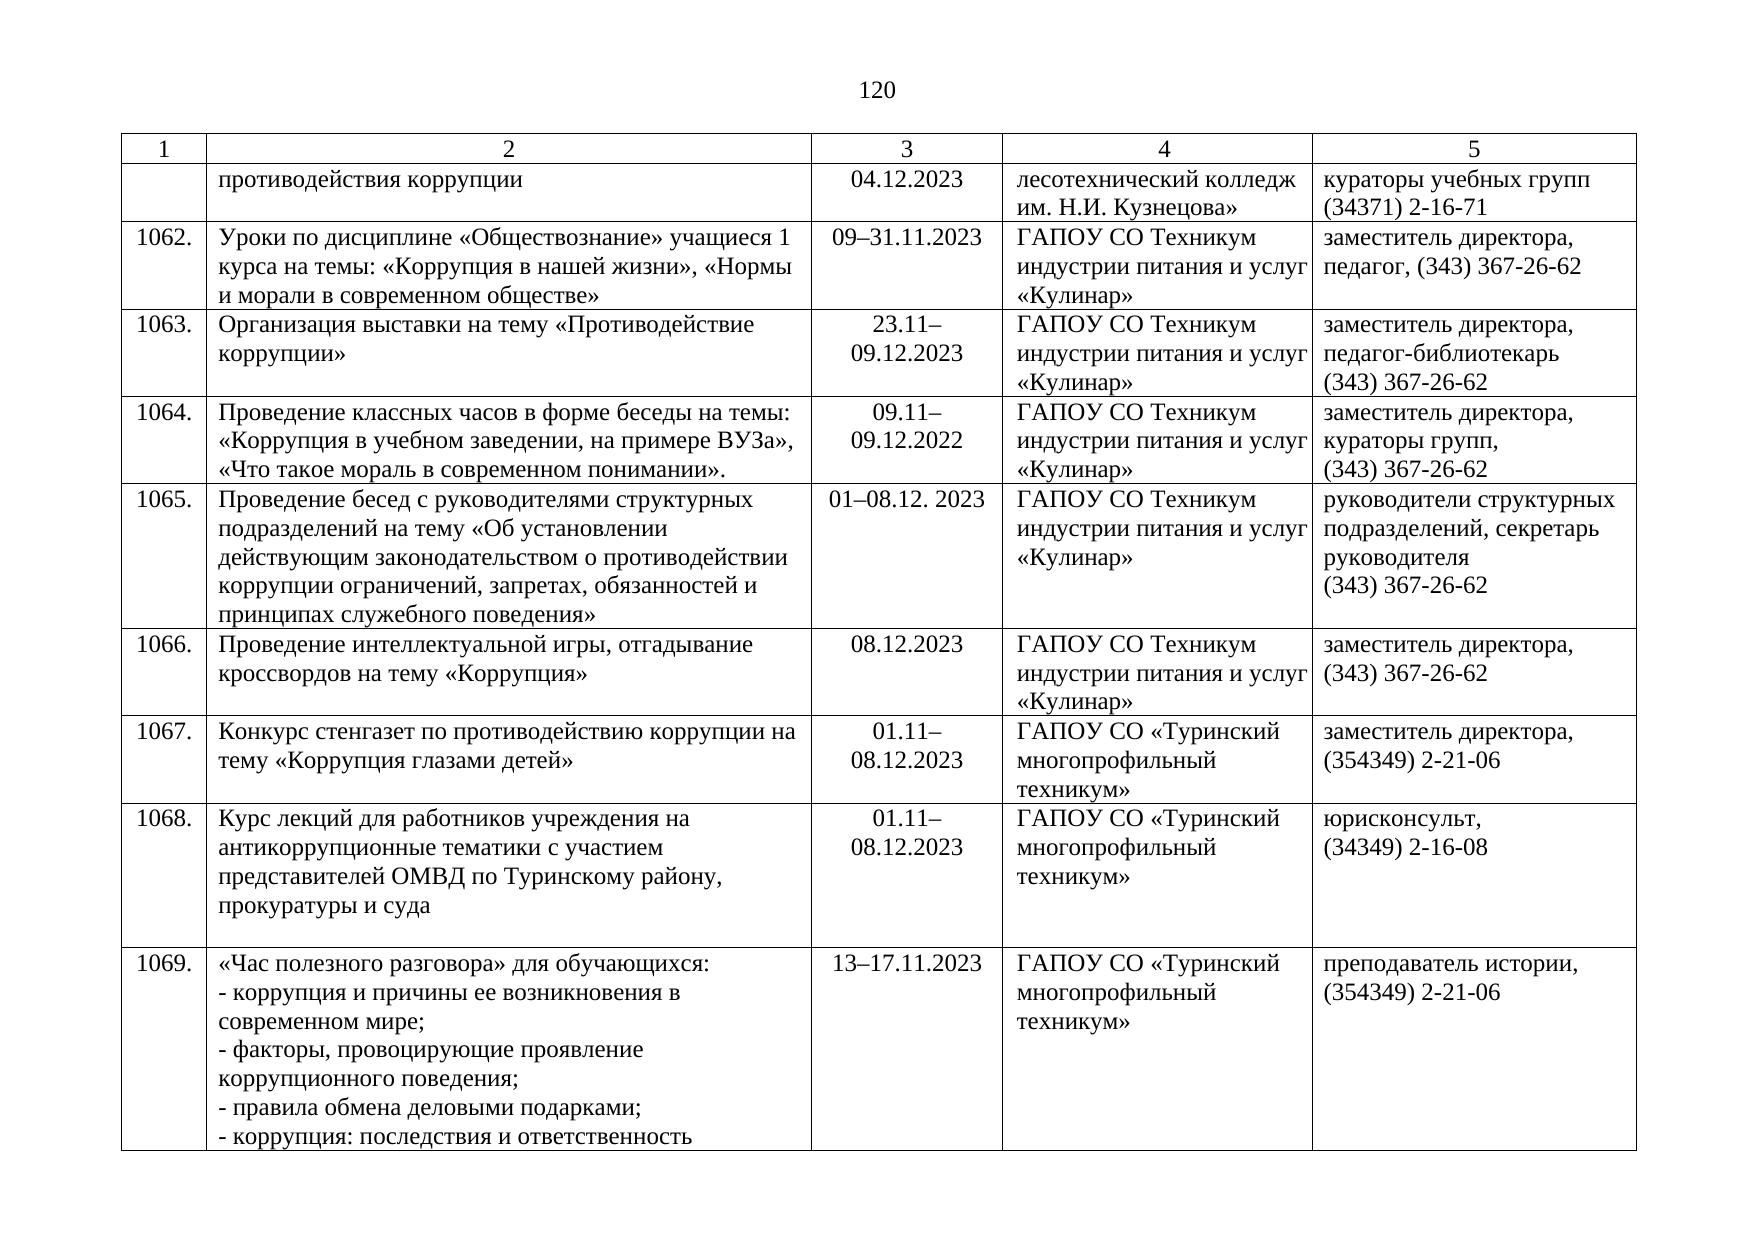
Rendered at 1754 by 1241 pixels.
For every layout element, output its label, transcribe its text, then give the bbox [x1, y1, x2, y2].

table_cell 09.11–09.12.2022 [812, 397, 1002, 483]
table_cell [117, 309, 121, 396]
table_header [117, 133, 121, 163]
table_header 5 [1313, 134, 1636, 163]
table_cell заместитель директора, (354349) 2-21-06 [1313, 716, 1636, 802]
table_cell 09–31.11.2023 [812, 222, 1002, 308]
table_cell ГАПОУ СО Техникум индустрии питания и услуг «Кулинар» [1003, 397, 1312, 483]
table_cell [117, 163, 121, 221]
table_cell [122, 629, 206, 715]
table_cell [117, 803, 121, 947]
table_cell юрисконсульт, (34349) 2-16-08 [1313, 804, 1636, 947]
table_cell [122, 397, 206, 483]
table_cell преподаватель истории, (354349) 2-21-06 [1313, 948, 1636, 1149]
table_cell противодействия коррупции [207, 164, 811, 221]
table_cell [122, 716, 206, 802]
table_cell заместитель директора, кураторы групп, (343) 367-26-62 [1313, 397, 1636, 483]
table_cell ГАПОУ СО «Туринский многопрофильный техникум» [1003, 948, 1312, 1149]
table_header 1 [122, 134, 206, 163]
table_header 4 [1003, 134, 1312, 163]
table_cell ГАПОУ СО Техникум индустрии питания и услуг «Кулинар» [1003, 629, 1312, 715]
table_cell заместитель директора, педагог, (343) 367-26-62 [1313, 222, 1636, 308]
table_cell [117, 396, 121, 483]
table_cell 01.11–08.12.2023 [812, 716, 1002, 802]
table_cell [122, 222, 206, 308]
table_cell [117, 715, 121, 802]
table_cell «Час полезного разговора» для обучающихся: - коррупция и причины ее возникновения в современном мире; - факторы, провоцирующие проявление коррупционного поведения; - правила обмена деловыми подарками; - коррупция: последствия и ответственность [207, 948, 811, 1149]
table_cell ГАПОУ СО «Туринский многопрофильный техникум» [1003, 716, 1312, 802]
table_cell кураторы учебных групп (34371) 2-16-71 [1313, 164, 1636, 221]
table_cell 23.11–09.12.2023 [812, 310, 1002, 396]
table_cell [117, 947, 121, 1149]
table_cell [117, 221, 121, 308]
table_cell 08.12.2023 [812, 629, 1002, 715]
table_cell заместитель директора, (343) 367-26-62 [1313, 629, 1636, 715]
table_cell [117, 628, 121, 715]
table_header 3 [812, 134, 1002, 163]
table_cell ГАПОУ СО Техникум индустрии питания и услуг «Кулинар» [1003, 484, 1312, 628]
table_cell [122, 948, 206, 1149]
table_cell [122, 164, 206, 221]
table_cell Проведение бесед с руководителями структурных подразделений на тему «Об установлении действующим законодательством о противодействии коррупции ограничений, запретах, обязанностей и принципах служебного поведения» [207, 484, 811, 628]
table_cell 13–17.11.2023 [812, 948, 1002, 1149]
table_cell Конкурс стенгазет по противодействию коррупции на тему «Коррупция глазами детей» [207, 716, 811, 802]
table_cell Курс лекций для работников учреждения на антикоррупционные тематики с участием представителей ОМВД по Туринскому району, прокуратуры и суда [207, 804, 811, 947]
table_cell Уроки по дисциплине «Обществознание» учащиеся 1 курса на темы: «Коррупция в нашей жизни», «Нормы и морали в современном обществе» [207, 222, 811, 308]
table_cell ГАПОУ СО «Туринский многопрофильный техникум» [1003, 804, 1312, 947]
table_cell [117, 483, 121, 628]
table_cell Проведение классных часов в форме беседы на темы: «Коррупция в учебном заведении, на примере ВУЗа», «Что такое мораль в современном понимании». [207, 397, 811, 483]
table_cell ГАПОУ СО Техникум индустрии питания и услуг «Кулинар» [1003, 310, 1312, 396]
table_header 2 [207, 134, 811, 163]
table_cell руководители структурных подразделений, секретарь руководителя (343) 367-26-62 [1313, 484, 1636, 628]
table_cell лесотехнический колледж им. Н.И. Кузнецова» [1003, 164, 1312, 221]
table_cell [122, 310, 206, 396]
table_cell Организация выставки на тему «Противодействие коррупции» [207, 310, 811, 396]
table_cell 01–08.12. 2023 [812, 484, 1002, 628]
table_cell ГАПОУ СО Техникум индустрии питания и услуг «Кулинар» [1003, 222, 1312, 308]
table_cell [122, 484, 206, 628]
table_cell 01.11–08.12.2023 [812, 804, 1002, 947]
table_cell [122, 804, 206, 947]
table_cell 04.12.2023 [812, 164, 1002, 221]
table_cell заместитель директора, педагог-библиотекарь (343) 367-26-62 [1313, 310, 1636, 396]
table_cell Проведение интеллектуальной игры, отгадывание кроссвордов на тему «Коррупция» [207, 629, 811, 715]
